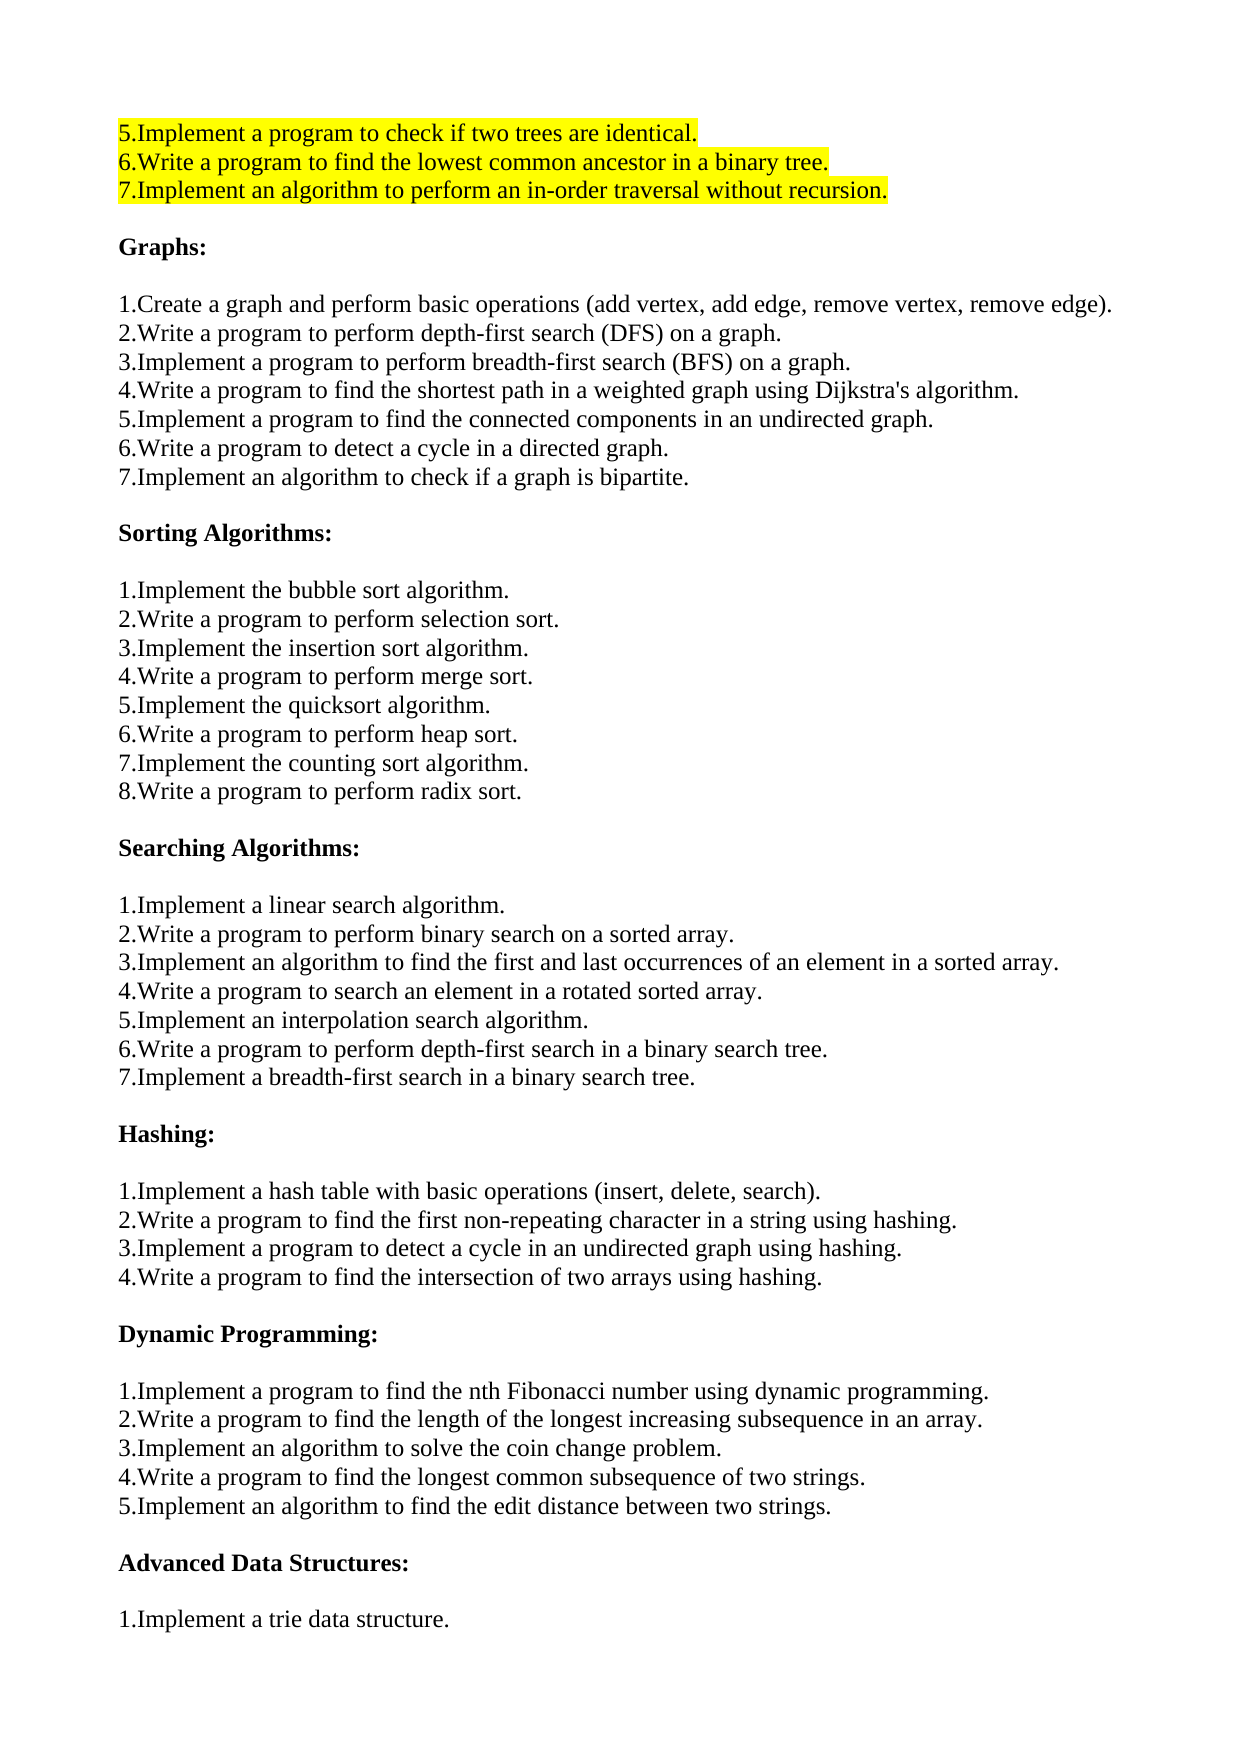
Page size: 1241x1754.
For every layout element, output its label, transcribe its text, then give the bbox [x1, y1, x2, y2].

text 3.Implement a program to detect a cycle in an undirected graph using hashing. [118, 1233, 1122, 1262]
text 6.Write a program to find the lowest common ancestor in a binary tree. [118, 147, 1122, 176]
text 7.Implement a breadth-first search in a binary search tree. [118, 1062, 1122, 1091]
text 2.Write a program to find the length of the longest increasing subsequence in an array. [118, 1404, 1122, 1433]
text 1.Implement a hash table with basic operations (insert, delete, search). [118, 1176, 1122, 1205]
text 2.Write a program to perform depth-first search (DFS) on a graph. [118, 318, 1122, 347]
text Advanced Data Structures: [118, 1548, 1122, 1576]
text 1.Implement a trie data structure. [118, 1604, 1122, 1633]
text 6.Write a program to perform depth-first search in a binary search tree. [118, 1034, 1122, 1062]
text 6.Write a program to detect a cycle in a directed graph. [118, 433, 1122, 462]
text 5.Implement an interpolation search algorithm. [118, 1005, 1122, 1034]
text 4.Write a program to search an element in a rotated sorted array. [118, 976, 1122, 1005]
text 7.Implement an algorithm to check if a graph is bipartite. [118, 462, 1122, 490]
text 4.Write a program to find the intersection of two arrays using hashing. [118, 1262, 1122, 1291]
text Dynamic Programming: [118, 1319, 1122, 1348]
text 8.Write a program to perform radix sort. [118, 776, 1122, 805]
text 1.Implement the bubble sort algorithm. [118, 575, 1122, 604]
text 5.Implement a program to check if two trees are identical. [118, 118, 1122, 147]
text Graphs: [118, 232, 1122, 261]
text 1.Implement a linear search algorithm. [118, 890, 1122, 919]
text 2.Write a program to perform binary search on a sorted array. [118, 919, 1122, 947]
text 3.Implement an algorithm to find the first and last occurrences of an element in a sorted array. [118, 947, 1122, 976]
text 2.Write a program to find the first non-repeating character in a string using hashing. [118, 1205, 1122, 1233]
text 5.Implement an algorithm to find the edit distance between two strings. [118, 1491, 1122, 1519]
text 4.Write a program to find the shortest path in a weighted graph using Dijkstra's algorithm. [118, 375, 1122, 404]
text 3.Implement the insertion sort algorithm. [118, 633, 1122, 661]
text 5.Implement the quicksort algorithm. [118, 690, 1122, 719]
text 6.Write a program to perform heap sort. [118, 719, 1122, 748]
text 1.Implement a program to find the nth Fibonacci number using dynamic programming. [118, 1376, 1122, 1404]
text 2.Write a program to perform selection sort. [118, 604, 1122, 633]
text 3.Implement an algorithm to solve the coin change problem. [118, 1433, 1122, 1462]
text 7.Implement an algorithm to perform an in-order traversal without recursion. [118, 176, 1122, 204]
text Hashing: [118, 1119, 1122, 1148]
text 1.Create a graph and perform basic operations (add vertex, add edge, remove vertex, remove edge). [118, 289, 1122, 318]
text 7.Implement the counting sort algorithm. [118, 748, 1122, 776]
text 4.Write a program to find the longest common subsequence of two strings. [118, 1462, 1122, 1491]
text Sorting Algorithms: [118, 518, 1122, 547]
text 4.Write a program to perform merge sort. [118, 661, 1122, 690]
text 5.Implement a program to find the connected components in an undirected graph. [118, 404, 1122, 433]
text Searching Algorithms: [118, 833, 1122, 862]
text 3.Implement a program to perform breadth-first search (BFS) on a graph. [118, 347, 1122, 375]
